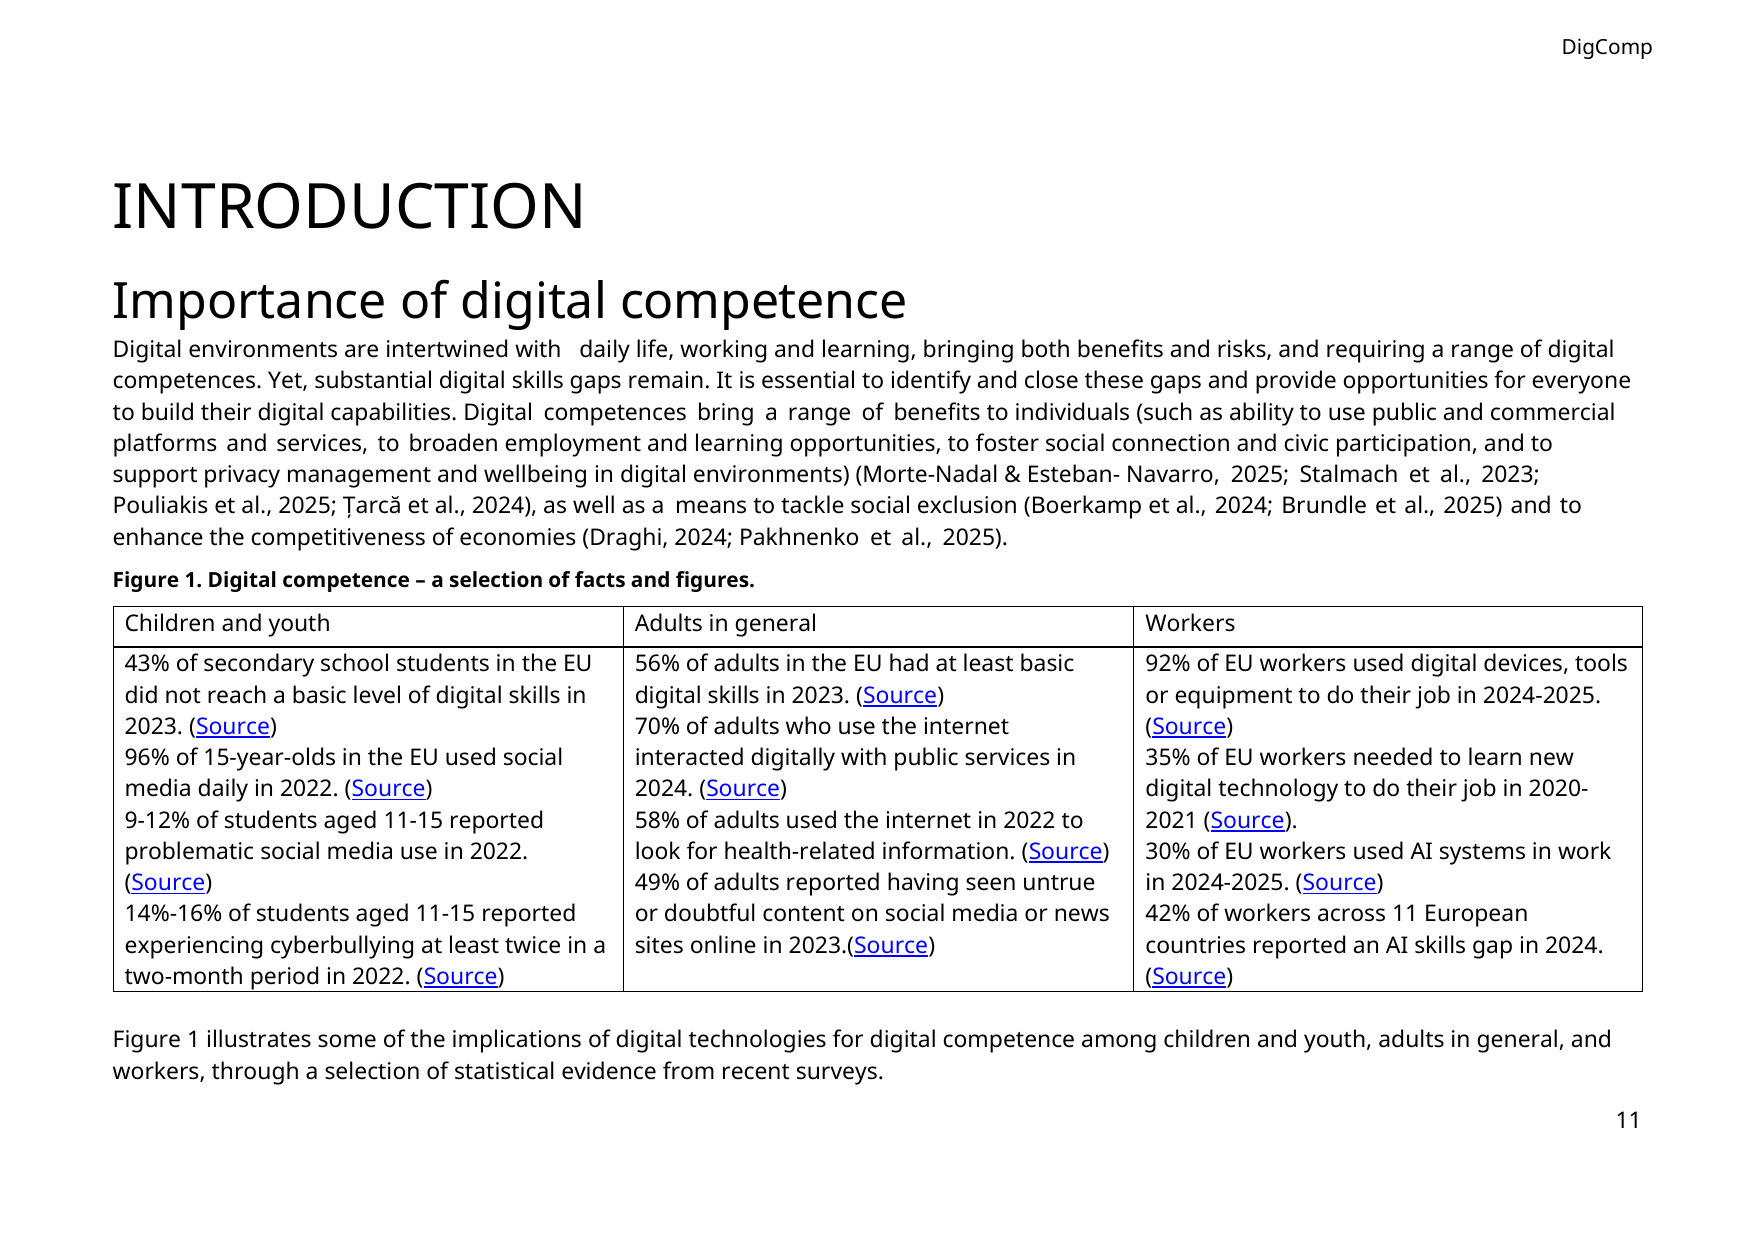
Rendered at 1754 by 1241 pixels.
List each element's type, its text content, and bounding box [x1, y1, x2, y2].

text Figure 1. Digital competence – a selection of facts and figures. [112, 566, 1641, 594]
text Digital environments are intertwined with daily life, working and learning, bringing both benefits and risks, and requiring a range of digital competences. Yet, substantial digital skills gaps remain. It is essential to identify and close these gaps and provide opportunities for everyone to build their digital capabilities. Digital competences bring a range of benefits to individuals (such as ability to use public and commercial platforms and services, to broaden employment and learning opportunities, to foster social connection and civic participation, and to support privacy management and wellbeing in digital environments) (Morte-Nadal & Esteban- Navarro, 2025; Stalmach et al., 2023; Pouliakis et al., 2025; Țarcă et al., 2024), as well as a means to tackle social exclusion (Boerkamp et al., 2024; Brundle et al., 2025) and to enhance the competitiveness of economies (Draghi, 2024; Pakhnenko et al., 2025). [112, 333, 1641, 552]
table_header Workers [1134, 607, 1642, 646]
table_cell 92% of EU workers used digital devices, tools or equipment to do their job in 2024-2025. (Source) 35% of EU workers needed to learn new digital technology to do their job in 2020-2021 (Source). 30% of EU workers used AI systems in work in 2024-2025. (Source) 42% of workers across 11 European countries reported an AI skills gap in 2024. (Source) [1134, 648, 1642, 991]
table_header Children and youth [114, 607, 623, 646]
text Figure 1 illustrates some of the implications of digital technologies for digital competence among children and youth, adults in general, and workers, through a selection of statistical evidence from recent surveys. [112, 1023, 1641, 1086]
table_cell 43% of secondary school students in the EU did not reach a basic level of digital skills in 2023. (Source) 96% of 15-year-olds in the EU used social media daily in 2022. (Source) 9-12% of students aged 11-15 reported problematic social media use in 2022. (Source) 14%-16% of students aged 11-15 reported experiencing cyberbullying at least twice in a two-month period in 2022. (Source) [114, 648, 623, 991]
subtitle INTRODUCTION [112, 162, 1641, 247]
table_cell 56% of adults in the EU had at least basic digital skills in 2023. (Source) 70% of adults who use the internet interacted digitally with public services in 2024. (Source) 58% of adults used the internet in 2022 to look for health-related information. (Source) 49% of adults reported having seen untrue or doubtful content on social media or news sites online in 2023.(Source) [624, 648, 1133, 991]
subtitle Importance of digital competence [112, 265, 1641, 333]
table_header Adults in general [624, 607, 1133, 646]
